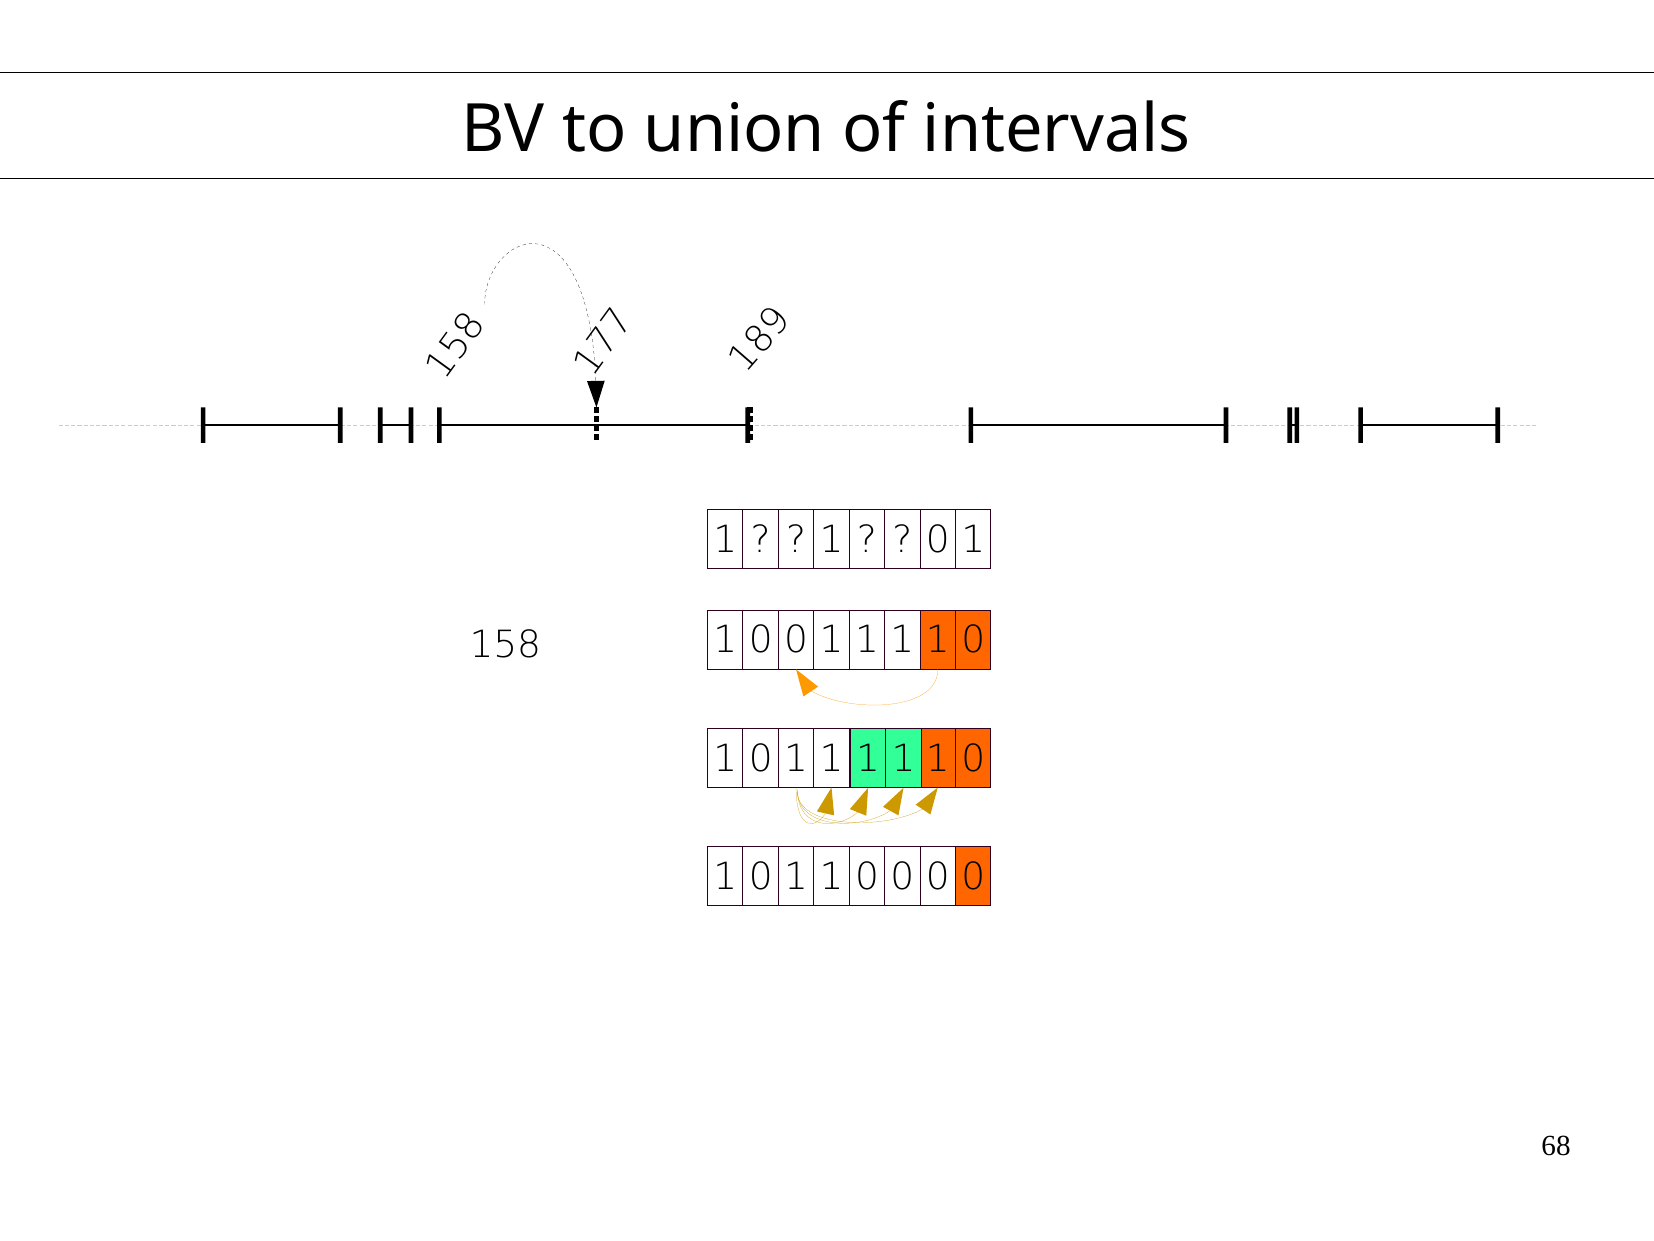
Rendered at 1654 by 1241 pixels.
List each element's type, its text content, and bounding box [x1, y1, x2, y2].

text_box 158 [454, 615, 556, 675]
text_box 0 [849, 846, 884, 906]
text_box 0 [920, 846, 956, 906]
text_box ? [884, 509, 920, 569]
text_box 0 [884, 846, 920, 906]
text_box 1 [813, 509, 849, 569]
text_box 1 [707, 610, 742, 670]
text_box 158 [401, 287, 509, 404]
text_box 1 [778, 728, 813, 788]
text_box 1 [850, 728, 885, 788]
text_box 0 [778, 610, 813, 670]
text_box ? [778, 509, 813, 569]
text_box 1 [707, 846, 742, 906]
text_box 1 [955, 509, 991, 569]
text_box 1 [920, 610, 955, 670]
text_box 177 [549, 283, 657, 400]
text_box 1 [813, 610, 849, 670]
text_box 189 [704, 281, 815, 397]
text_box 0 [956, 846, 991, 906]
text_box ? [849, 509, 884, 569]
text_box 1 [885, 728, 922, 788]
text_box 0 [742, 846, 778, 906]
text_box 1 [813, 728, 850, 788]
text_box 0 [955, 728, 991, 788]
text_box 1 [849, 610, 884, 670]
text_box 0 [742, 610, 778, 670]
text_box 1 [707, 728, 742, 788]
text_box 0 [920, 509, 955, 569]
text_box 1 [884, 610, 920, 670]
text_box BV to union of intervals [0, 72, 1654, 166]
text_box 0 [955, 610, 991, 670]
text_box 1 [813, 846, 849, 906]
text_box ? [742, 509, 778, 569]
text_box 1 [922, 728, 955, 788]
text_box 0 [742, 728, 778, 788]
text_box 1 [778, 846, 813, 906]
text_box 1 [707, 509, 742, 569]
